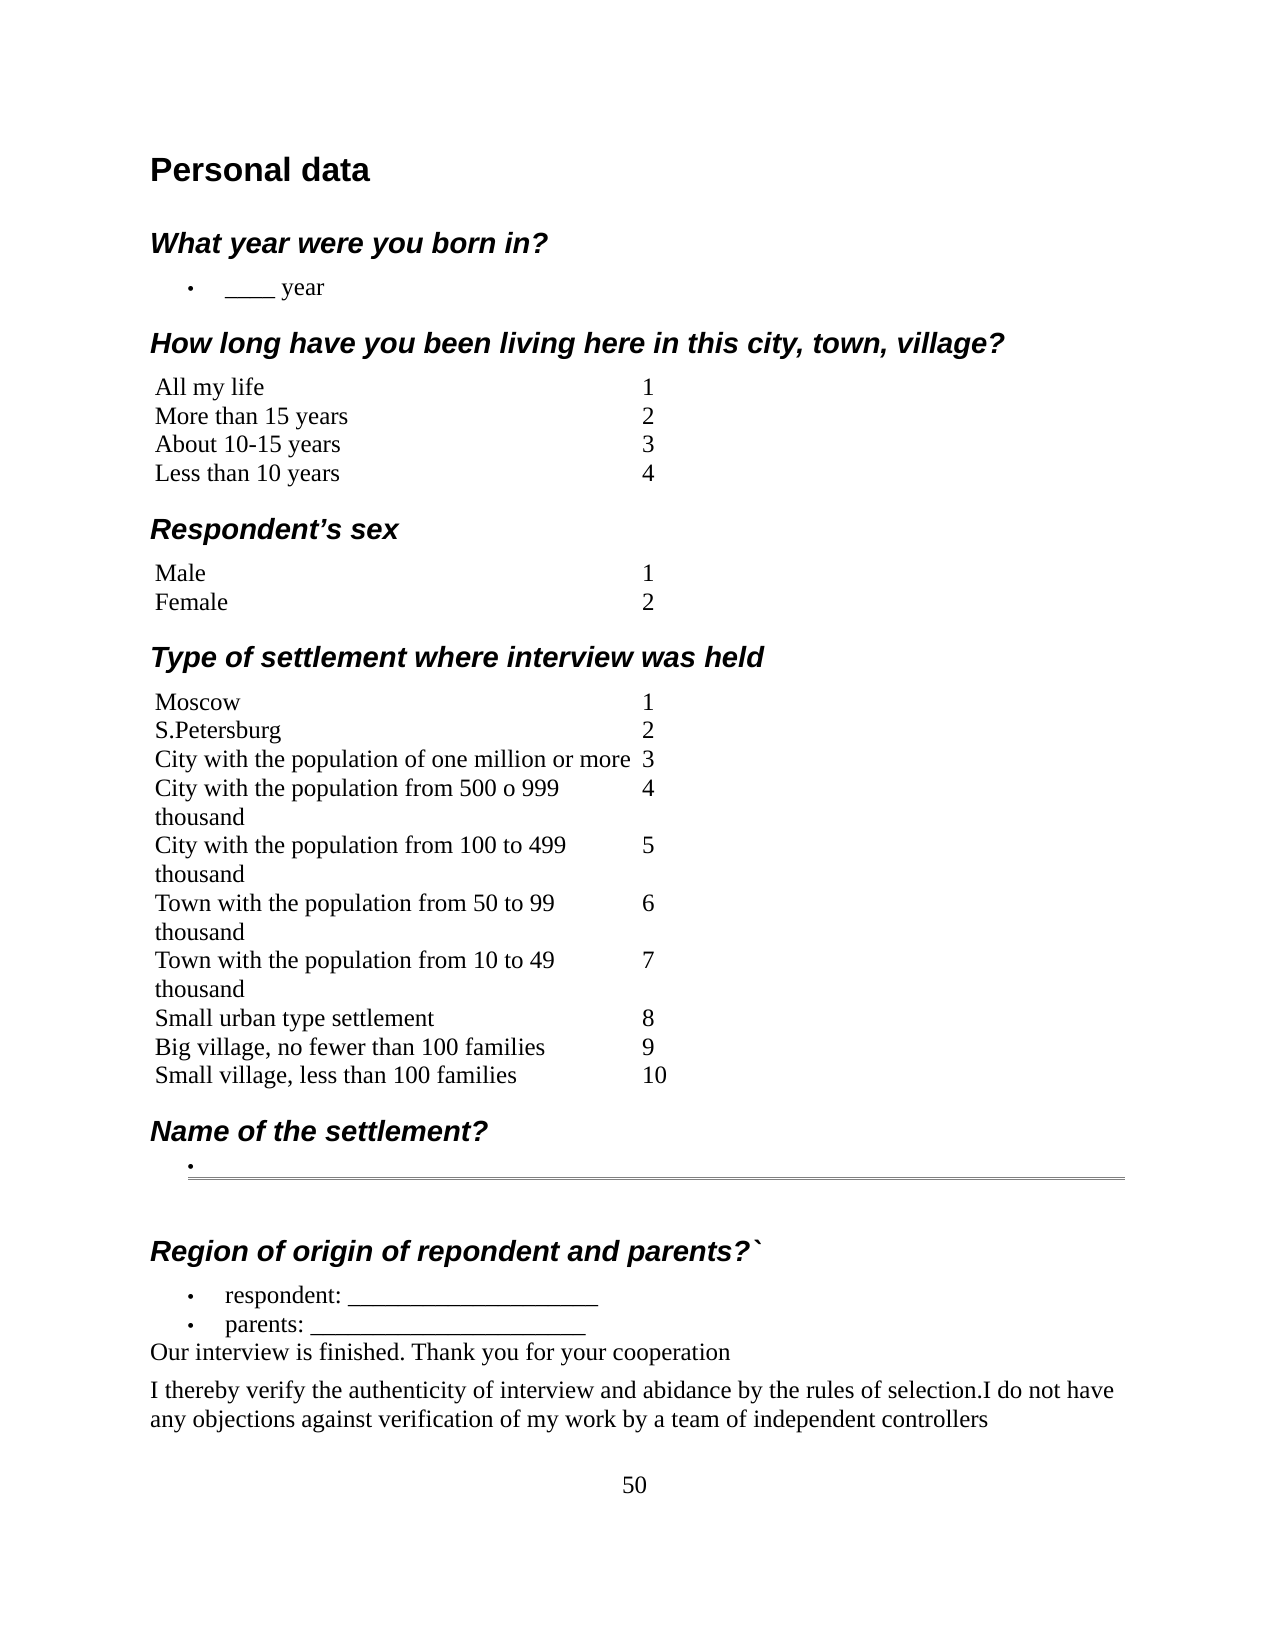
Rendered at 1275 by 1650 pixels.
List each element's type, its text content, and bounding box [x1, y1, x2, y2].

list respondent: ____________________ [187, 1280, 1125, 1309]
table_cell Big village, no fewer than 100 families [150, 1032, 637, 1060]
table_header All my life [150, 372, 637, 401]
table_header Male [150, 558, 637, 587]
table_cell 2 [638, 587, 1125, 616]
text I thereby verify the authenticity of interview and abidance by the rules of selection.I do not have any objections against verification of my work by a team of independent controllers [150, 1375, 1125, 1433]
table_cell Small urban type settlement [150, 1003, 637, 1032]
table_cell 3 [638, 744, 1125, 773]
table_cell Female [150, 587, 637, 616]
subtitle What year were you born in? [150, 226, 1125, 260]
subtitle Respondent’s sex [150, 512, 1125, 546]
table_cell More than 15 years [150, 401, 637, 429]
table_cell 8 [638, 1003, 1125, 1032]
table_cell 10 [638, 1060, 1125, 1089]
table_header 1 [638, 372, 1125, 401]
table_header Moscow [150, 687, 637, 715]
table_cell Town with the population from 50 to 99 thousand [150, 888, 637, 945]
list parents: ______________________ [187, 1309, 1125, 1337]
subtitle Personal data [150, 150, 1125, 189]
text Our interview is finished. Thank you for your cooperation [150, 1337, 1125, 1366]
table_cell City with the population from 100 to 499 thousand [150, 830, 637, 888]
table_cell 2 [638, 715, 1125, 744]
table_header 1 [638, 687, 1125, 715]
table_cell Less than 10 years [150, 458, 637, 487]
table_cell About 10-15 years [150, 430, 637, 458]
table_cell 2 [638, 401, 1125, 429]
table_cell 9 [638, 1032, 1125, 1060]
table_cell Small village, less than 100 families [150, 1060, 637, 1089]
table_cell 7 [638, 945, 1125, 1003]
table_cell 5 [638, 830, 1125, 888]
table_cell 4 [638, 773, 1125, 830]
table_header 1 [638, 558, 1125, 587]
subtitle Region of origin of repondent and parents?` [150, 1234, 1125, 1267]
table_cell City with the population of one million or more [150, 744, 637, 773]
table_cell City with the population from 500 o 999 thousand [150, 773, 637, 830]
table_cell 4 [638, 458, 1125, 487]
subtitle Name of the settlement? [150, 1114, 1125, 1148]
table_cell 6 [638, 888, 1125, 945]
table_cell S.Petersburg [150, 715, 637, 744]
subtitle Type of settlement where interview was held [150, 641, 1125, 674]
list ____ year [187, 272, 1125, 301]
table_cell Town with the population from 10 to 49 thousand [150, 945, 637, 1003]
subtitle How long have you been living here in this city, town, village? [150, 326, 1125, 359]
table_cell 3 [638, 430, 1125, 458]
